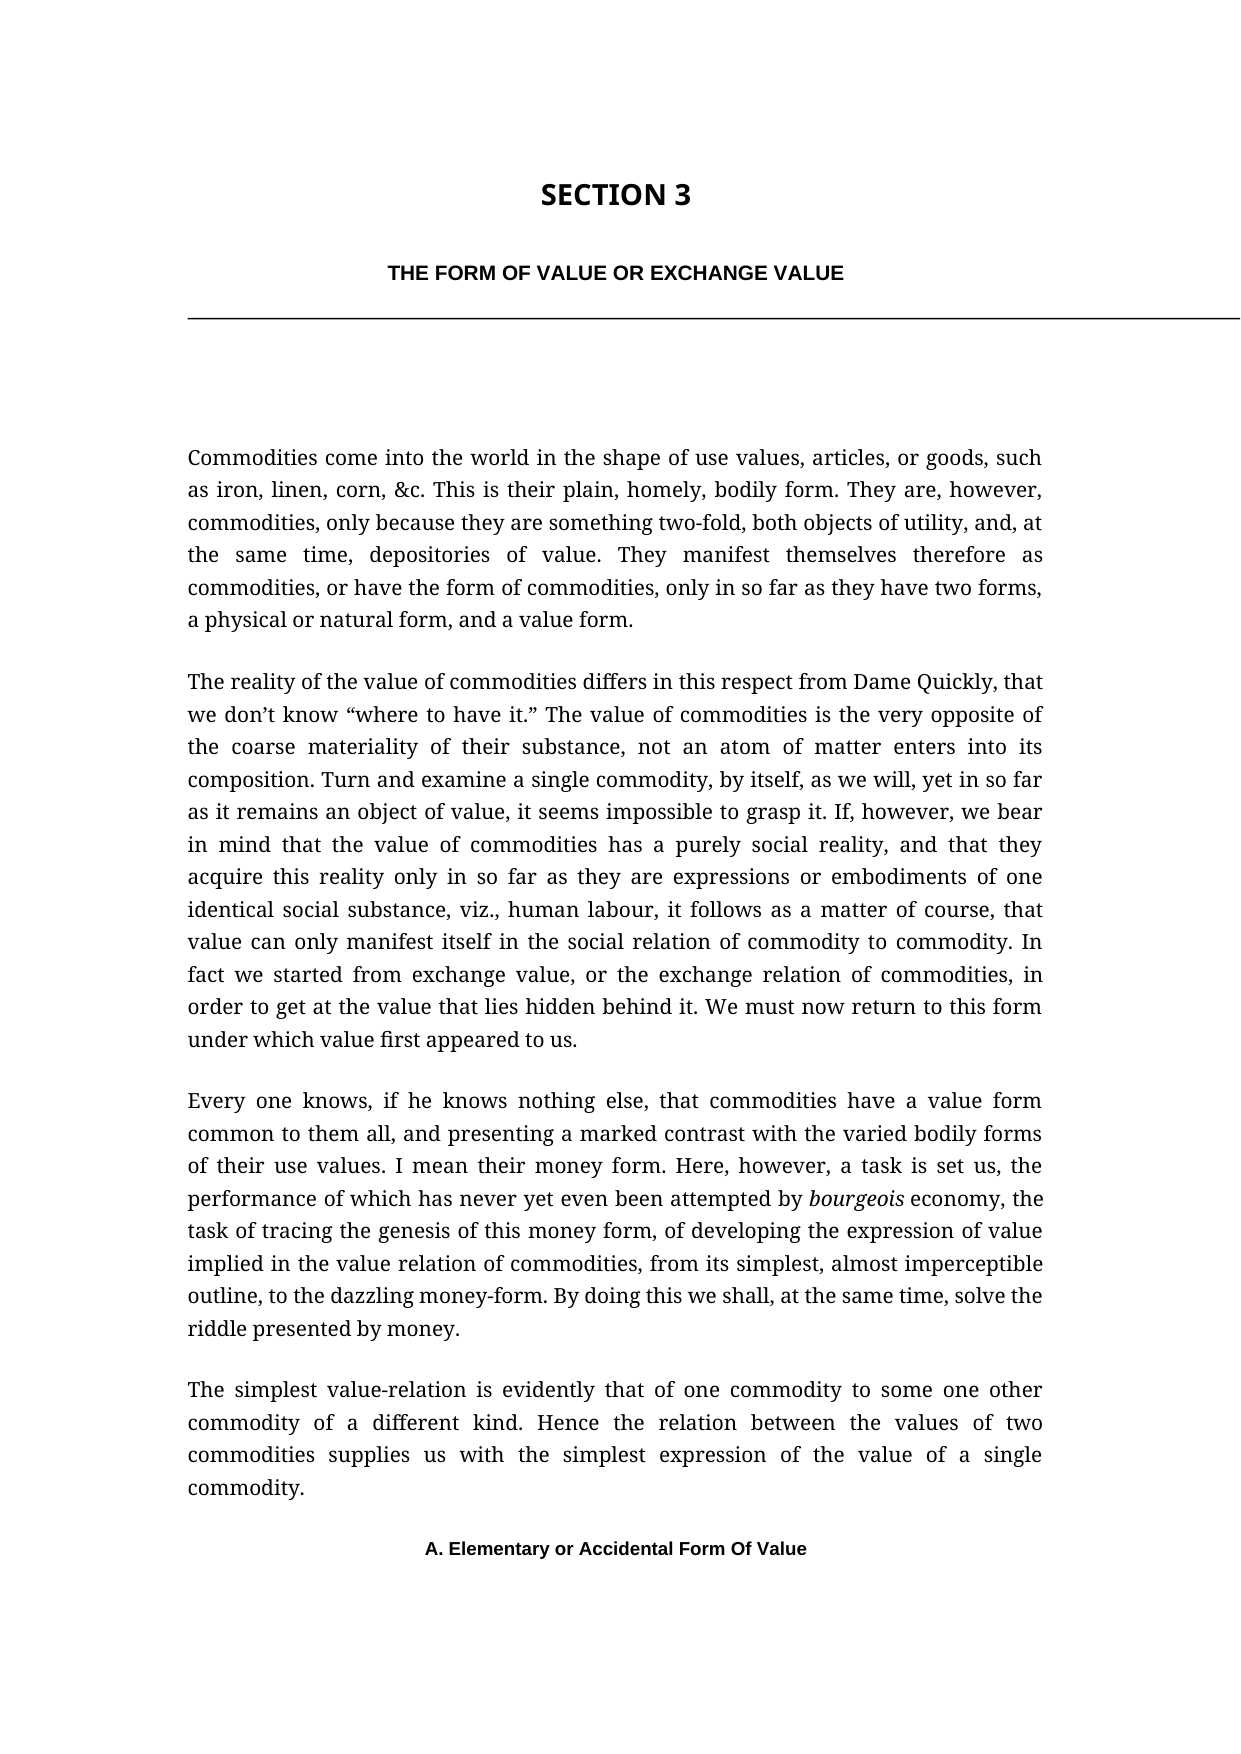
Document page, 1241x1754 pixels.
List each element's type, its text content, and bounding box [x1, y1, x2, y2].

text The simplest value-relation is evidently that of one commodity to some one other commodity of a different kind. Hence the relation between the values of two commodities supplies us with the simplest expression of the value of a single commodity. [187, 1374, 1044, 1504]
text Commodities come into the world in the shape of use values, articles, or goods, such as iron, linen, corn, &c. This is their plain, homely, bodily form. They are, however, commodities, only because they are something two-fold, both objects of utility, and, at the same time, depositories of value. They manifest themselves therefore as commodities, or have the form of commodities, only in so far as they have two forms, a physical or natural form, and a value form. [187, 441, 1044, 636]
text The reality of the value of commodities differs in this respect from Dame Quickly, that we don’t know “where to have it.” The value of commodities is the very opposite of the coarse materiality of their substance, not an atom of matter enters into its composition. Turn and examine a single commodity, by itself, as we will, yet in so far as it remains an object of value, it seems impossible to grasp it. If, however, we bear in mind that the value of commodities has a purely social reality, and that they acquire this reality only in so far as they are expressions or embodiments of one identical social substance, viz., human labour, it follows as a matter of course, that value can only manifest itself in the social relation of commodity to commodity. In fact we started from exchange value, or the exchange relation of commodities, in order to get at the value that lies hidden behind it. We must now return to this form under which value first appeared to us. [187, 665, 1044, 1055]
subtitle A. Elementary or Accidental Form Of Value [187, 1533, 1044, 1565]
subtitle SECTION 3 [187, 162, 1044, 227]
subtitle THE FORM OF VALUE OR EXCHANGE VALUE [187, 256, 1044, 289]
text Every one knows, if he knows nothing else, that commodities have a value form common to them all, and presenting a marked contrast with the varied bodily forms of their use values. I mean their money form. Here, however, a task is set us, the performance of which has never yet even been attempted by bourgeois economy, the task of tracing the genesis of this money form, of developing the expression of value implied in the value relation of commodities, from its simplest, almost imperceptible outline, to the dazzling money-form. By doing this we shall, at the same time, solve the riddle presented by money. [187, 1084, 1044, 1344]
